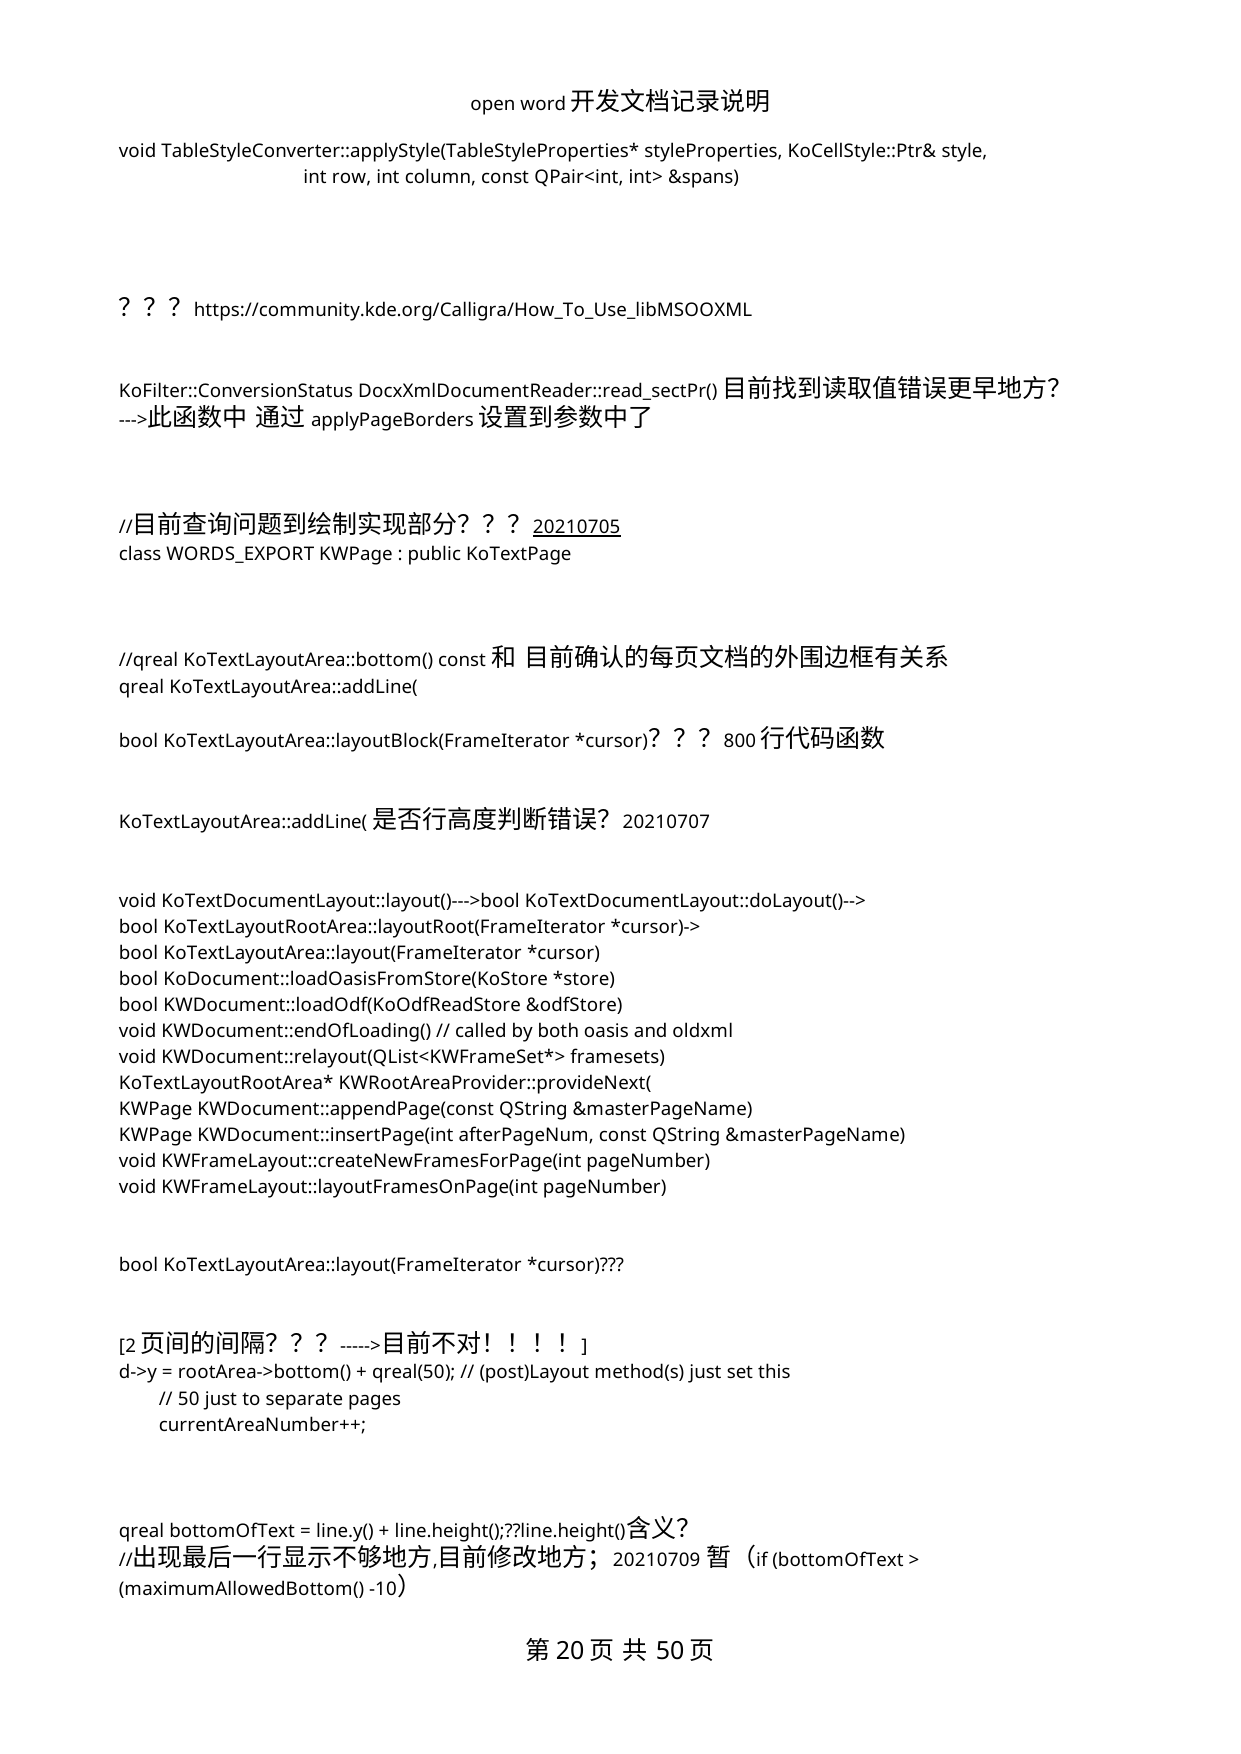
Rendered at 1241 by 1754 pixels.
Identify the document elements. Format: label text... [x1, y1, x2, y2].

text KWPage KWDocument::appendPage(const QString &masterPageName) [119, 1095, 1121, 1121]
text void KoTextDocumentLayout::layout()--->bool KoTextDocumentLayout::doLayout()--> [119, 887, 1121, 913]
text bool KoTextLayoutArea::layoutBlock(FrameIterator *cursor)？？？800行代码函数 [119, 725, 1121, 754]
text //qreal KoTextLayoutArea::bottom() const 和 目前确认的每页文档的外围边框有关系 [119, 644, 1121, 673]
text qreal KoTextLayoutArea::addLine( [119, 673, 1121, 699]
text int row, int column, const QPair<int, int> &spans) [119, 163, 1121, 189]
text currentAreaNumber++; [119, 1411, 1121, 1437]
text void TableStyleConverter::applyStyle(TableStyleProperties* styleProperties, KoCellStyle::Ptr& style, [119, 137, 1121, 163]
text bool KoTextLayoutArea::layout(FrameIterator *cursor) [119, 939, 1121, 965]
text bool KoTextLayoutRootArea::layoutRoot(FrameIterator *cursor)-> [119, 913, 1121, 939]
text void KWDocument::endOfLoading() // called by both oasis and oldxml [119, 1017, 1121, 1043]
text KoTextLayoutRootArea* KWRootAreaProvider::provideNext( [119, 1069, 1121, 1095]
text KWPage KWDocument::insertPage(int afterPageNum, const QString &masterPageName) [119, 1121, 1121, 1147]
text // 50 just to separate pages [119, 1384, 1121, 1411]
text ？？？https://community.kde.org/Calligra/How_To_Use_libMSOOXML [119, 293, 1121, 322]
text //目前查询问题到绘制实现部分？？？20210705 [119, 511, 1121, 539]
text KoTextLayoutArea::addLine( 是否行高度判断错误？20210707 [119, 806, 1121, 835]
text bool KoDocument::loadOasisFromStore(KoStore *store) [119, 965, 1121, 991]
text void KWFrameLayout::layoutFramesOnPage(int pageNumber) [119, 1173, 1121, 1199]
text --->此函数中 通过applyPageBorders 设置到参数中了 [119, 403, 1121, 432]
text d->y = rootArea->bottom() + qreal(50); // (post)Layout method(s) just set this [119, 1358, 1121, 1384]
text void KWDocument::relayout(QList<KWFrameSet*> framesets) [119, 1043, 1121, 1069]
text bool KWDocument::loadOdf(KoOdfReadStore &odfStore) [119, 991, 1121, 1017]
text KoFilter::ConversionStatus DocxXmlDocumentReader::read_sectPr() 目前找到读取值错误更早地方？ [119, 374, 1121, 403]
text bool KoTextLayoutArea::layout(FrameIterator *cursor)??? [119, 1251, 1121, 1277]
text class WORDS_EXPORT KWPage : public KoTextPage [119, 539, 1121, 566]
text //出现最后一行显示不够地方,目前修改地方；20210709 暂（if (bottomOfText > (maximumAllowedBottom() -10） [119, 1544, 1121, 1602]
text qreal bottomOfText = line.y() + line.height();??line.height()含义？ [119, 1515, 1121, 1544]
text [2页间的间隔？？？----->目前不对！！！！] [119, 1329, 1121, 1358]
text void KWFrameLayout::createNewFramesForPage(int pageNumber) [119, 1147, 1121, 1173]
